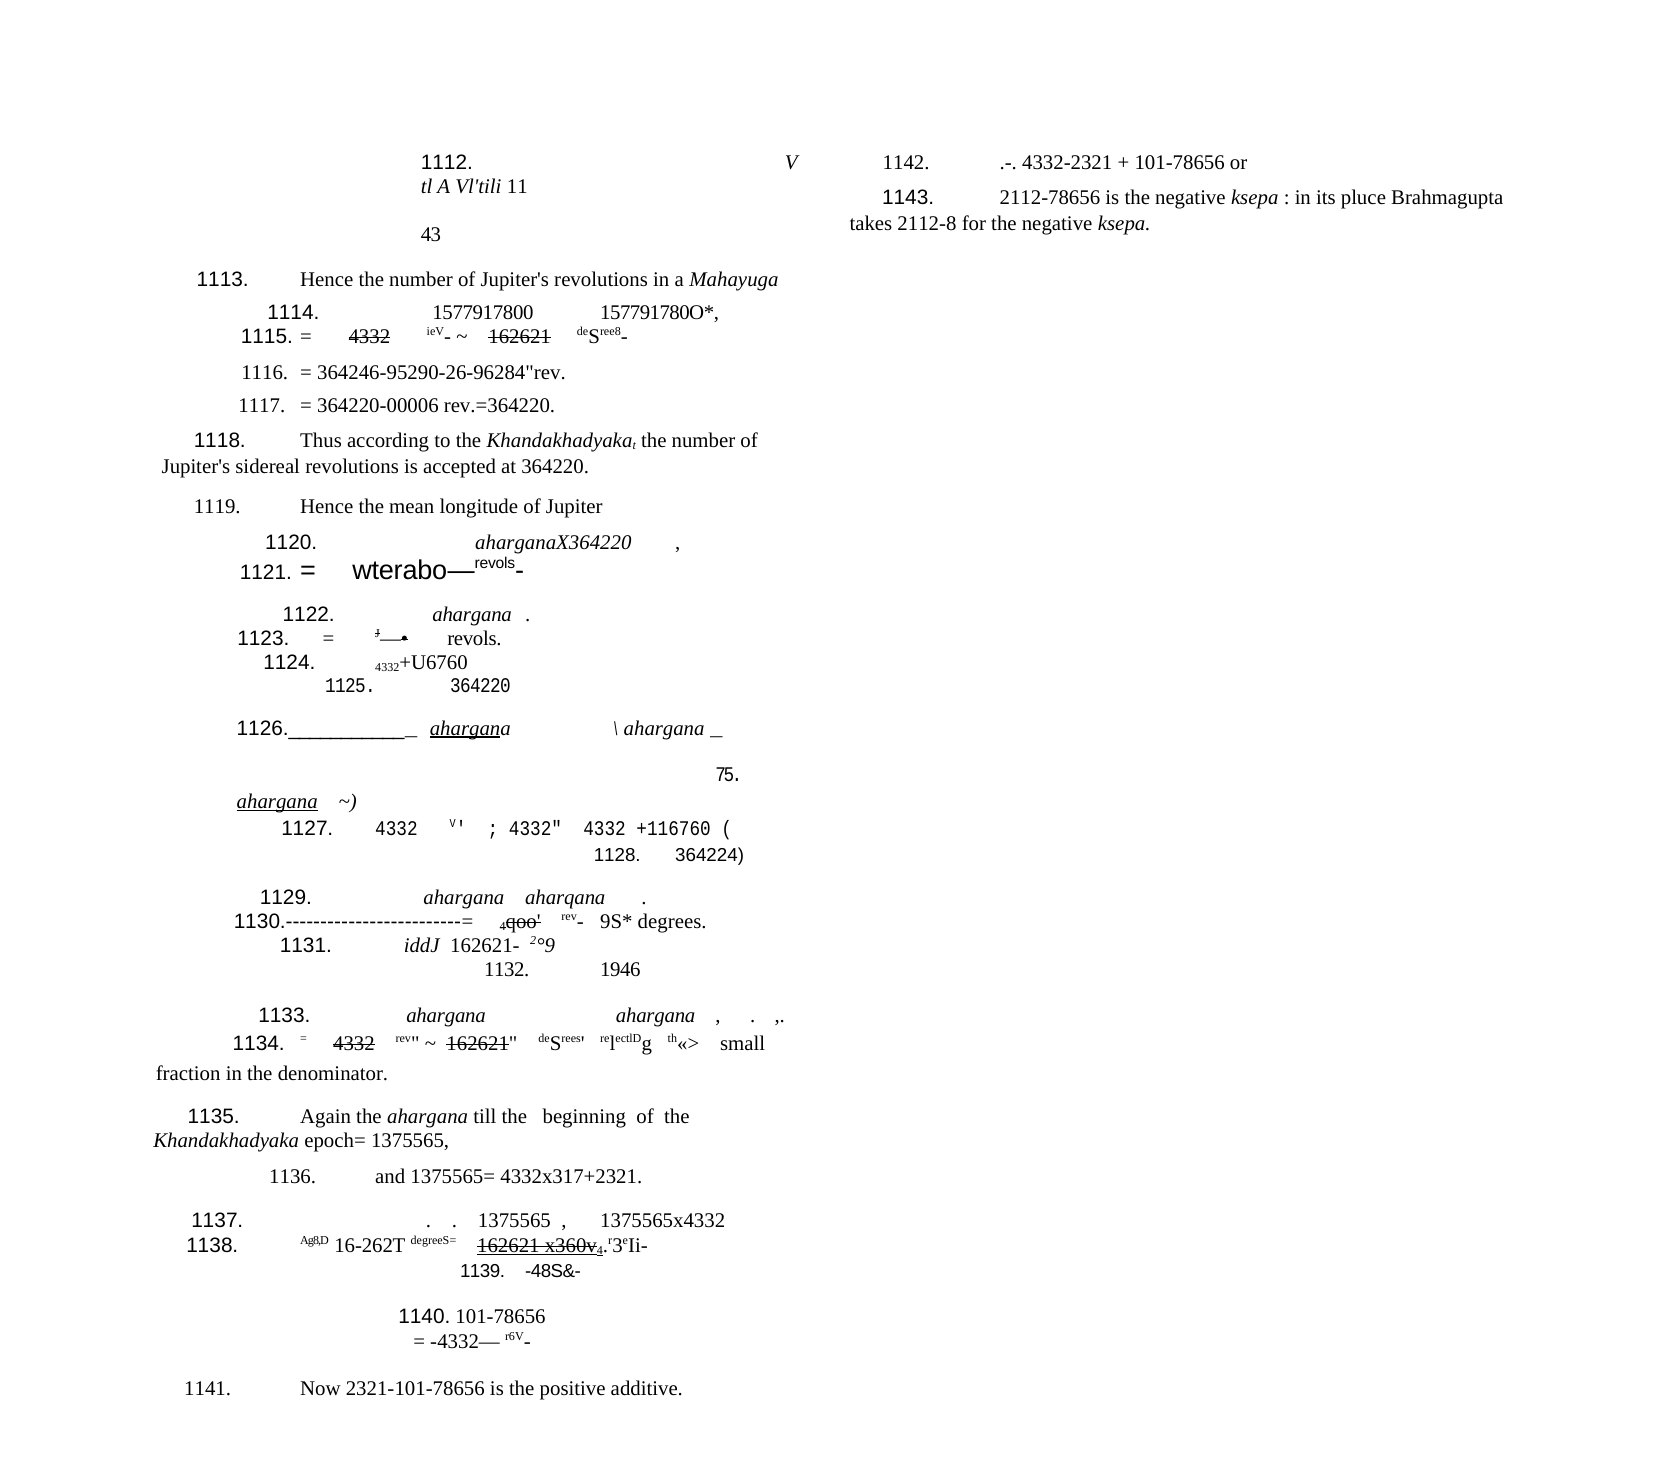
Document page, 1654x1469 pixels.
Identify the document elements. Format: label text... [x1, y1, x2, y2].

list Thus according to the Khandakhadyakat the number of Jupiter's sidereal revolutions is accepted at 364220. [161, 427, 801, 479]
list = 364220-00006 rev.=364220. [238, 393, 801, 417]
list = 4qoo' rev- 9S* degrees. [233, 909, 801, 933]
list 101-78656 = -4332— r6V- [393, 1303, 550, 1354]
list Hence the mean longitude of Jupiter [193, 494, 801, 518]
list Vtl A Vl'tili 11 43 [421, 150, 801, 246]
list aharganaX364220 , [265, 530, 801, 554]
list 364224) [593, 840, 801, 867]
list = J—• revols. [237, 626, 801, 650]
list Again the ahargana till the beginning of the Khandakhadyaka epoch= 1375565, [153, 1104, 801, 1152]
list Now 2321-101-78656 is the positive additive. [184, 1376, 801, 1400]
list ahargana ahargana , . ,. [258, 1003, 801, 1027]
list and 1375565= 4332x317+2321. [269, 1164, 801, 1188]
list -48S&- [460, 1257, 801, 1282]
list 364220 [325, 675, 801, 699]
list = wterabo—revols- [239, 554, 801, 585]
list 2112-78656 is the negative ksepa : in its pluce Brahmagupta takes 2112-8 for the negative ksepa. [849, 184, 1503, 235]
list 1946 [484, 957, 801, 981]
list 4332+U6760 [263, 650, 801, 674]
list Hence the number of Jupiter's revolutions in a Mahayuga [196, 267, 801, 291]
list = 4332 ieV- ~ 162621 deSree8- [241, 324, 801, 348]
list . . 1375565 , 1375565x4332 [191, 1207, 801, 1232]
list _ ahargana \ ahargana _ ahargana ~) [236, 714, 801, 814]
list [678, 763, 715, 787]
list ahargana . [282, 601, 801, 626]
list ahargana aharqana . [259, 885, 801, 909]
list Ag8,D 16-262T degreeS= 162621 x360v4.r3eIi- [186, 1232, 801, 1257]
list 1577917800 157791780O*, [267, 300, 801, 324]
list = 4332 rev" ~ 162621" deSrees' relectlDg th«> small fraction in the denominator. [156, 1027, 801, 1086]
list 4332 V' ; 4332" 4332 +116760 ( [281, 814, 801, 840]
list iddJ 162621- 2°9 [279, 933, 801, 957]
list .-. 4332-2321 + 101-78656 or [882, 150, 1503, 174]
list rev. [715, 763, 753, 787]
list = 364246-95290-26-96284"rev. [241, 360, 801, 384]
